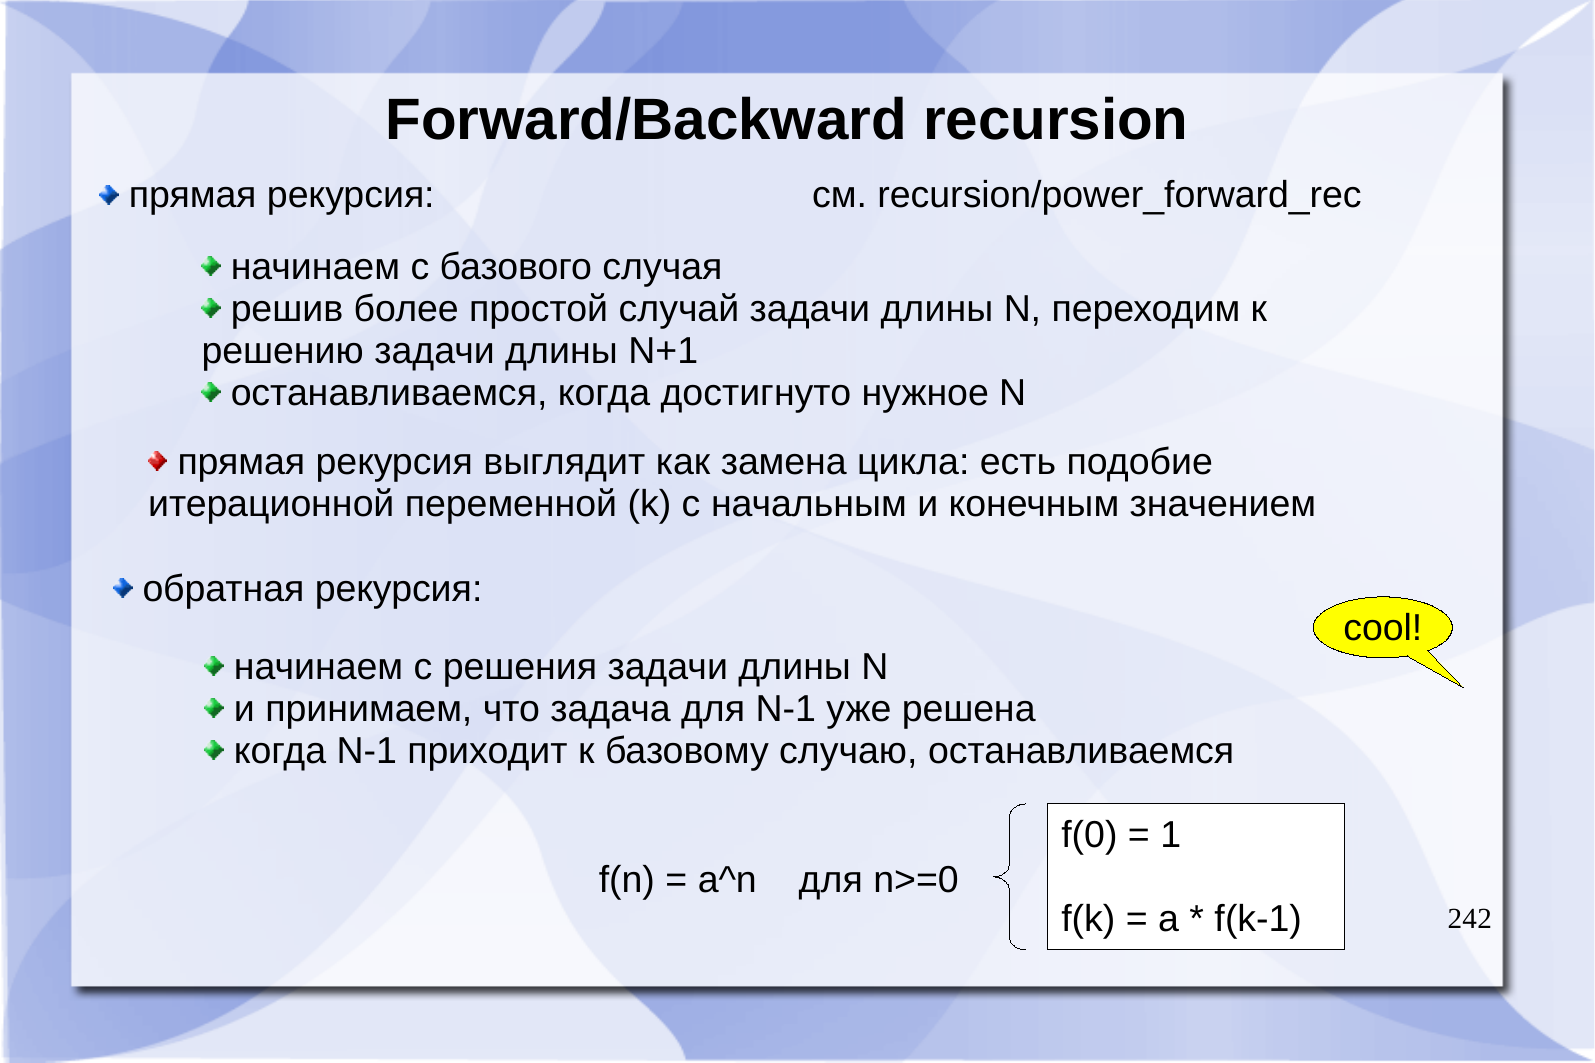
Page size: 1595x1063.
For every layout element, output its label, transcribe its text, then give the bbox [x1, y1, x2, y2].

title Forward/Backward recursion [75, 75, 1501, 164]
text_box прямая рекурсия: [86, 167, 449, 222]
text_box начинаем с базового случая решив более простой случай задачи длины N, переходим к решению задачи длины N+1 останавливаемся, когда достигнуто нужное N [188, 239, 1411, 420]
text_box cool! [1313, 596, 1464, 688]
text_box начинаем с решения задачи длины N и принимаем, что задача для N-1 уже решена когда N-1 приходит к базовому случаю, останавливаемся [191, 639, 1249, 778]
text_box см. recursion/power_forward_rec [798, 167, 1423, 222]
text_box f(n) = a^n для n>=0 [584, 850, 992, 908]
text_box обратная рекурсия: [99, 561, 497, 616]
picture [0, 0, 1595, 1063]
text_box f(0) = 1 f(k) = a * f(k-1) [1047, 803, 1345, 950]
text_box прямая рекурсия выглядит как замена цикла: есть подобие итерационной переменной (k) с начальным и конечным значением [134, 434, 1461, 531]
